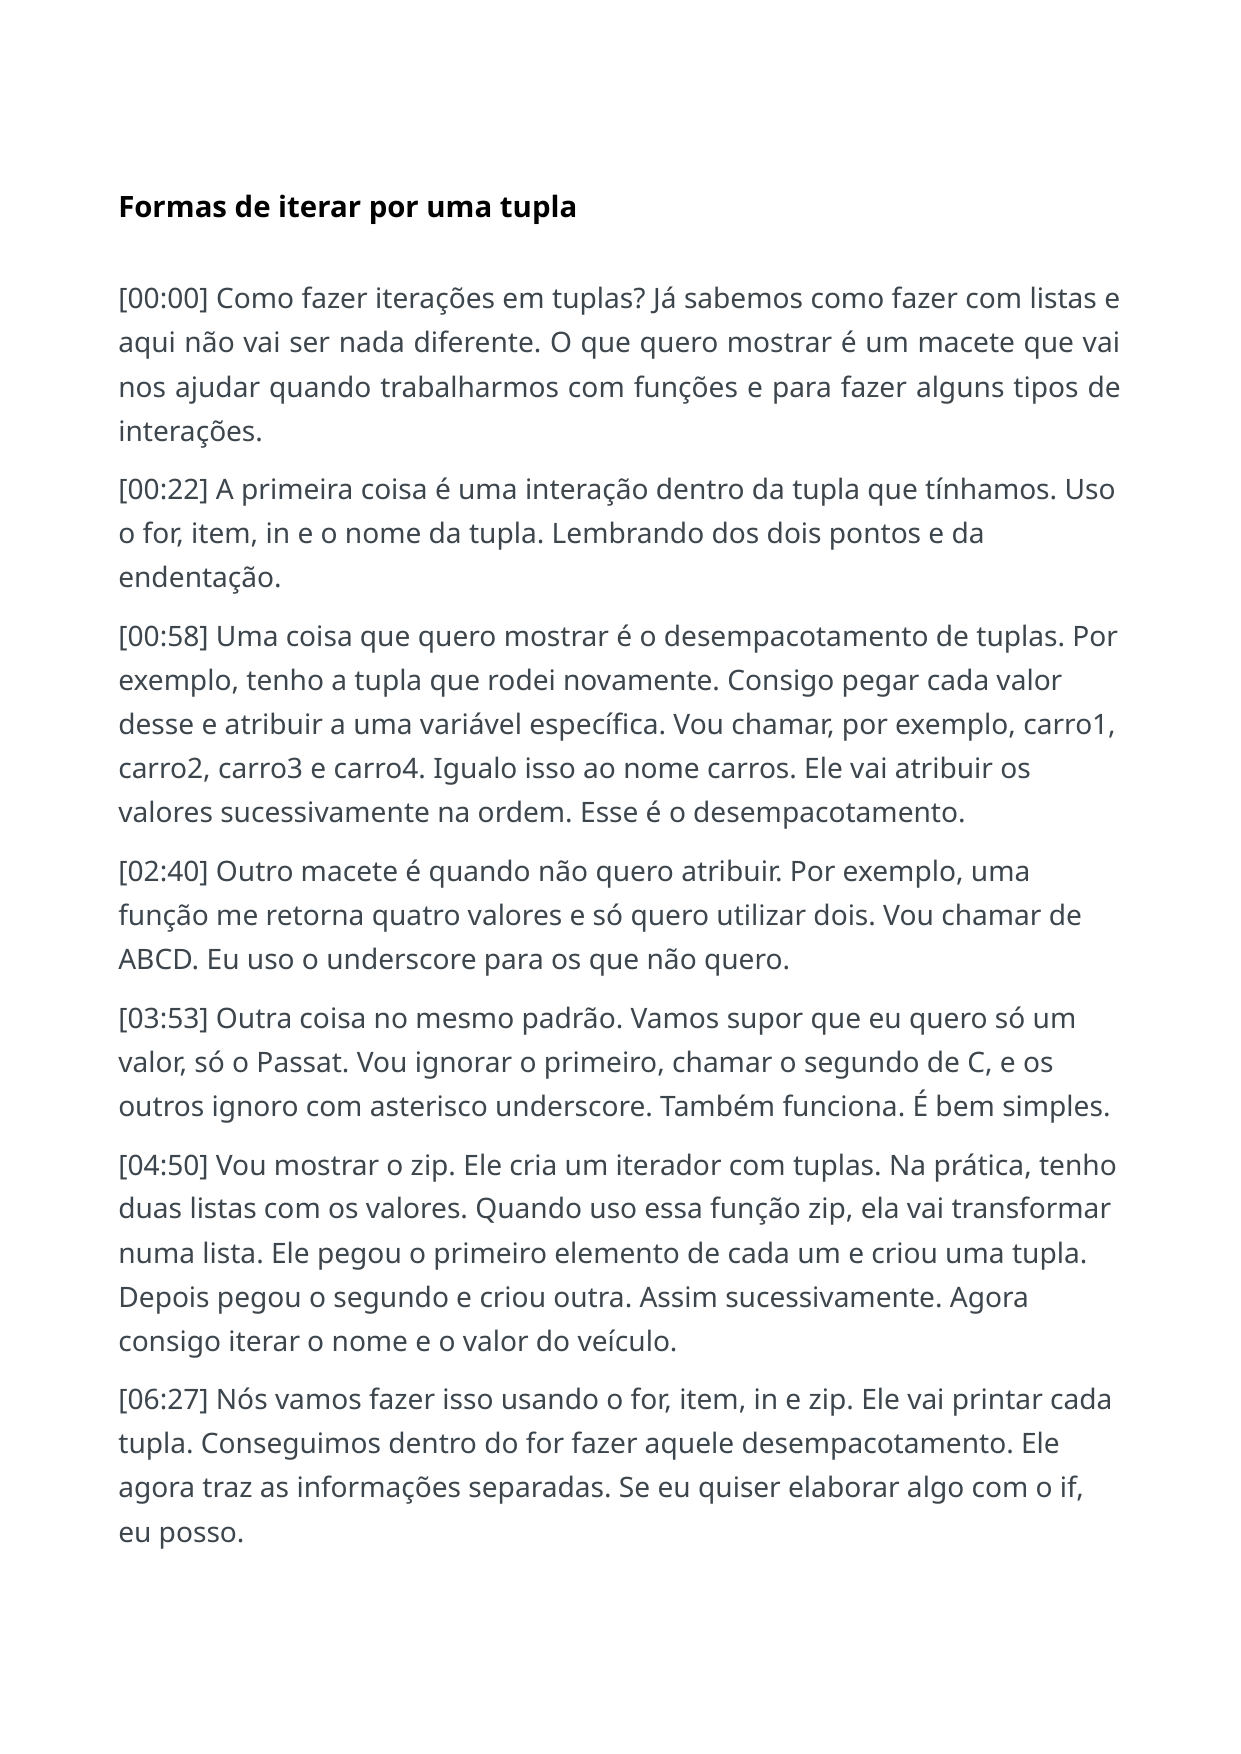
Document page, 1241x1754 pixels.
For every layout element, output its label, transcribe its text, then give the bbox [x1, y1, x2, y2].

subtitle Formas de iterar por uma tupla [118, 186, 1122, 226]
text [00:58] Uma coisa que quero mostrar é o desempacotamento de tuplas. Por exemplo, tenho a tupla que rodei novamente. Consigo pegar cada valor desse e atribuir a uma variável específica. Vou chamar, por exemplo, carro1, carro2, carro3 e carro4. Igualo isso ao nome carros. Ele vai atribuir os valores sucessivamente na ordem. Esse é o desempacotamento. [118, 616, 1122, 831]
text [04:50] Vou mostrar o zip. Ele cria um iterador com tuplas. Na prática, tenho duas listas com os valores. Quando uso essa função zip, ela vai transformar numa lista. Ele pegou o primeiro elemento de cada um e criou uma tupla. Depois pegou o segundo e criou outra. Assim sucessivamente. Agora consigo iterar o nome e o valor do veículo. [118, 1145, 1122, 1359]
text [02:40] Outro macete é quando não quero atribuir. Por exemplo, uma função me retorna quatro valores e só quero utilizar dois. Vou chamar de ABCD. Eu uso o underscore para os que não quero. [118, 851, 1122, 978]
text [00:00] Como fazer iterações em tuplas? Já sabemos como fazer com listas e aqui não vai ser nada diferente. O que quero mostrar é um macete que vai nos ajudar quando trabalharmos com funções e para fazer alguns tipos de interações. [118, 239, 1122, 449]
text [03:53] Outra coisa no mesmo padrão. Vamos supor que eu quero só um valor, só o Passat. Vou ignorar o primeiro, chamar o segundo de C, e os outros ignoro com asterisco underscore. Também funciona. É bem simples. [118, 998, 1122, 1124]
text [00:22] A primeira coisa é uma interação dentro da tupla que tínhamos. Uso o for, item, in e o nome da tupla. Lembrando dos dois pontos e da endentação. [118, 469, 1122, 596]
text [06:27] Nós vamos fazer isso usando o for, item, in e zip. Ele vai printar cada tupla. Conseguimos dentro do for fazer aquele desempacotamento. Ele agora traz as informações separadas. Se eu quiser elaborar algo com o if, eu posso. [118, 1380, 1122, 1550]
